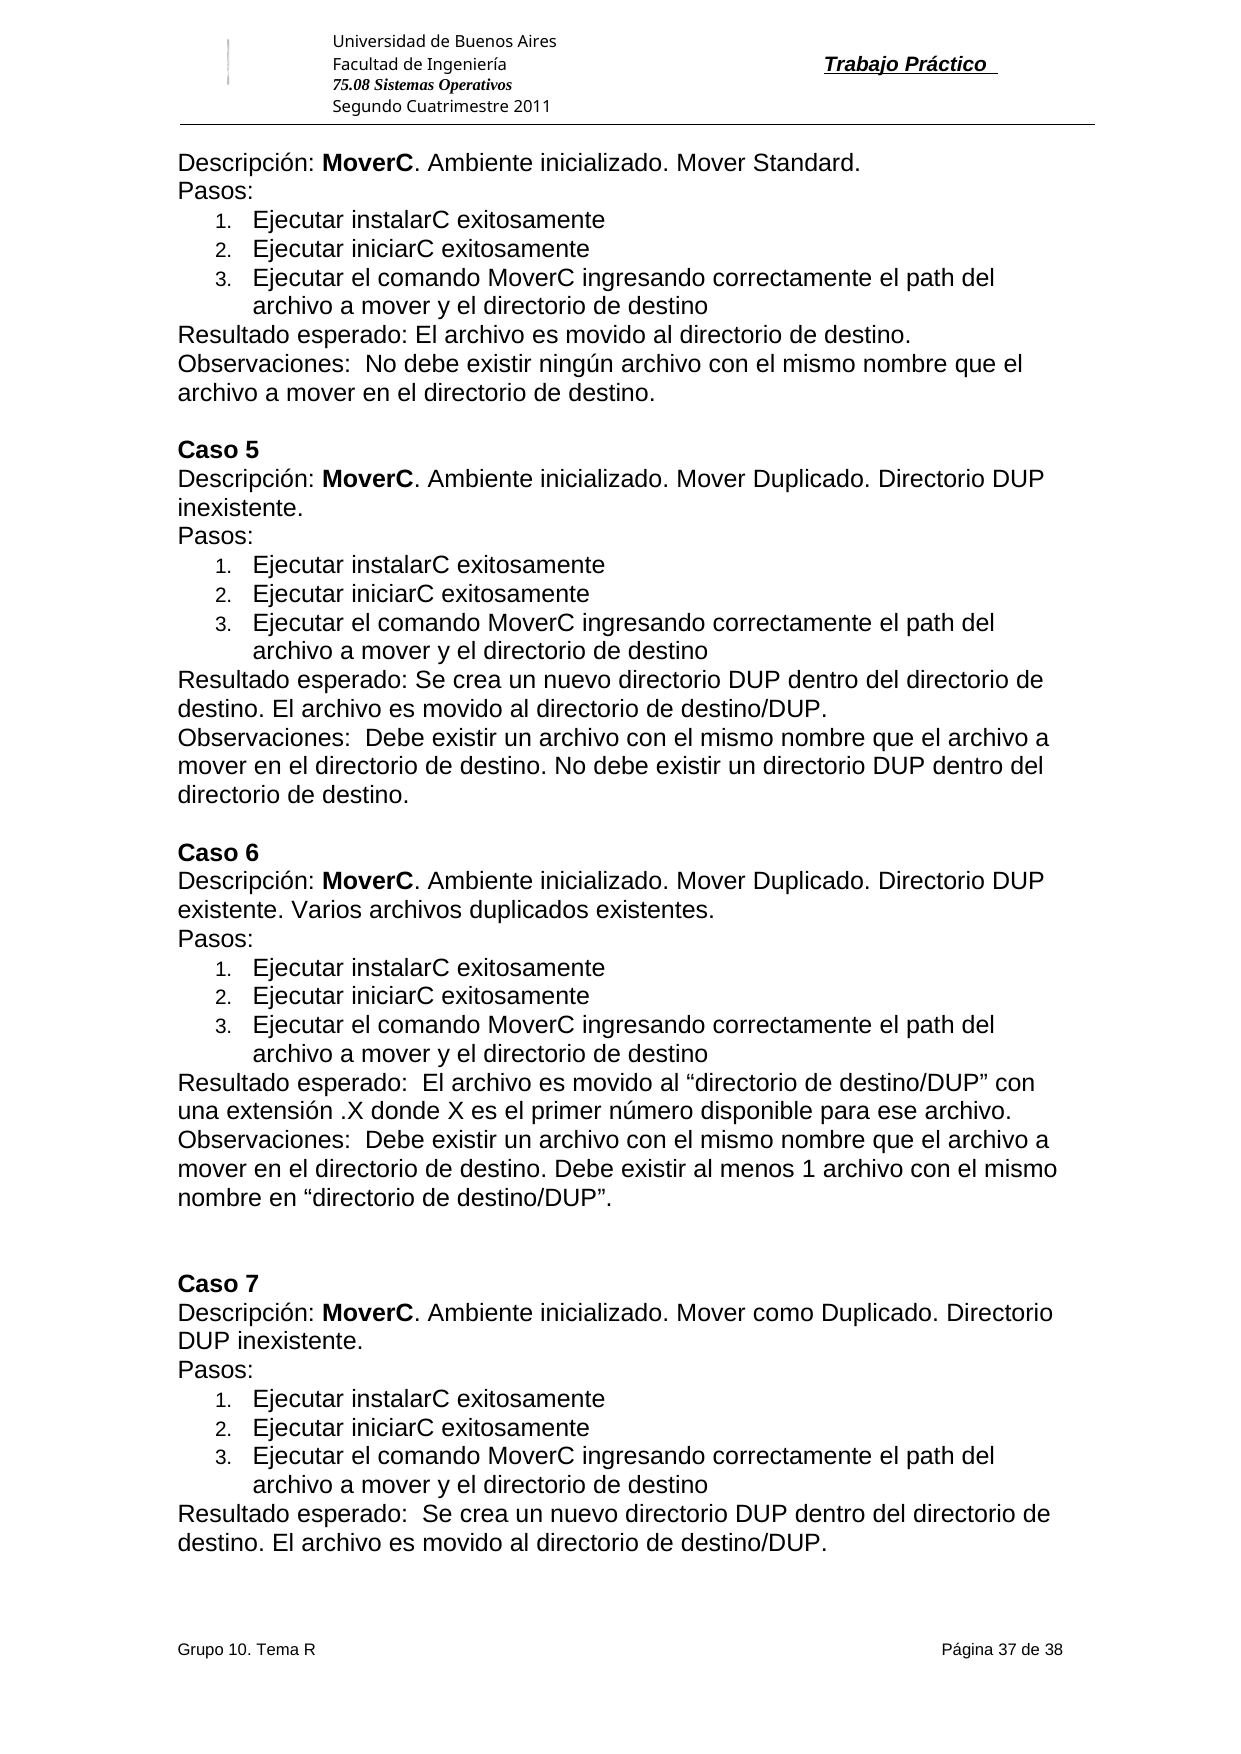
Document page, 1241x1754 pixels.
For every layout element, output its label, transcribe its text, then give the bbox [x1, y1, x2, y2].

text Caso 5 [177, 435, 1063, 464]
list Ejecutar el comando MoverC ingresando correctamente el path del archivo a mover y el directorio de destino [215, 263, 1063, 320]
list Ejecutar el comando MoverC ingresando correctamente el path del archivo a mover y el directorio de destino [215, 608, 1063, 665]
list Ejecutar iniciarC exitosamente [215, 579, 1063, 608]
list Ejecutar instalarC exitosamente [215, 205, 1063, 234]
list Ejecutar el comando MoverC ingresando correctamente el path del archivo a mover y el directorio de destino [215, 1441, 1063, 1499]
text Descripción: MoverC. Ambiente inicializado. Mover Standard. [177, 148, 1063, 176]
text Resultado esperado: El archivo es movido al “directorio de destino/DUP” con una extensión .X donde X es el primer número disponible para ese archivo. [177, 1068, 1063, 1125]
text Observaciones: Debe existir un archivo con el mismo nombre que el archivo a mover en el directorio de destino. No debe existir un directorio DUP dentro del directorio de destino. [177, 723, 1063, 809]
list Ejecutar iniciarC exitosamente [215, 234, 1063, 263]
text Descripción: MoverC. Ambiente inicializado. Mover como Duplicado. Directorio DUP inexistente. [177, 1298, 1063, 1355]
text Pasos: [177, 176, 1063, 205]
text Resultado esperado: El archivo es movido al directorio de destino. [177, 320, 1063, 349]
text Resultado esperado: Se crea un nuevo directorio DUP dentro del directorio de destino. El archivo es movido al directorio de destino/DUP. [177, 1499, 1063, 1556]
text Resultado esperado: Se crea un nuevo directorio DUP dentro del directorio de destino. El archivo es movido al directorio de destino/DUP. [177, 665, 1063, 723]
text Observaciones: Debe existir un archivo con el mismo nombre que el archivo a mover en el directorio de destino. Debe existir al menos 1 archivo con el mismo nombre en “directorio de destino/DUP”. [177, 1125, 1063, 1211]
list Ejecutar iniciarC exitosamente [215, 1413, 1063, 1441]
text Pasos: [177, 521, 1063, 550]
list Ejecutar iniciarC exitosamente [215, 981, 1063, 1010]
text Pasos: [177, 1355, 1063, 1384]
list Ejecutar instalarC exitosamente [215, 953, 1063, 981]
text Caso 6 [177, 838, 1063, 866]
text Descripción: MoverC. Ambiente inicializado. Mover Duplicado. Directorio DUP inexistente. [177, 464, 1063, 521]
text Observaciones: No debe existir ningún archivo con el mismo nombre que el archivo a mover en el directorio de destino. [177, 349, 1063, 406]
text Descripción: MoverC. Ambiente inicializado. Mover Duplicado. Directorio DUP existente. Varios archivos duplicados existentes. [177, 866, 1063, 924]
text Pasos: [177, 924, 1063, 953]
list Ejecutar el comando MoverC ingresando correctamente el path del archivo a mover y el directorio de destino [215, 1010, 1063, 1068]
text Caso 7 [177, 1269, 1063, 1298]
list Ejecutar instalarC exitosamente [215, 1384, 1063, 1413]
list Ejecutar instalarC exitosamente [215, 550, 1063, 579]
